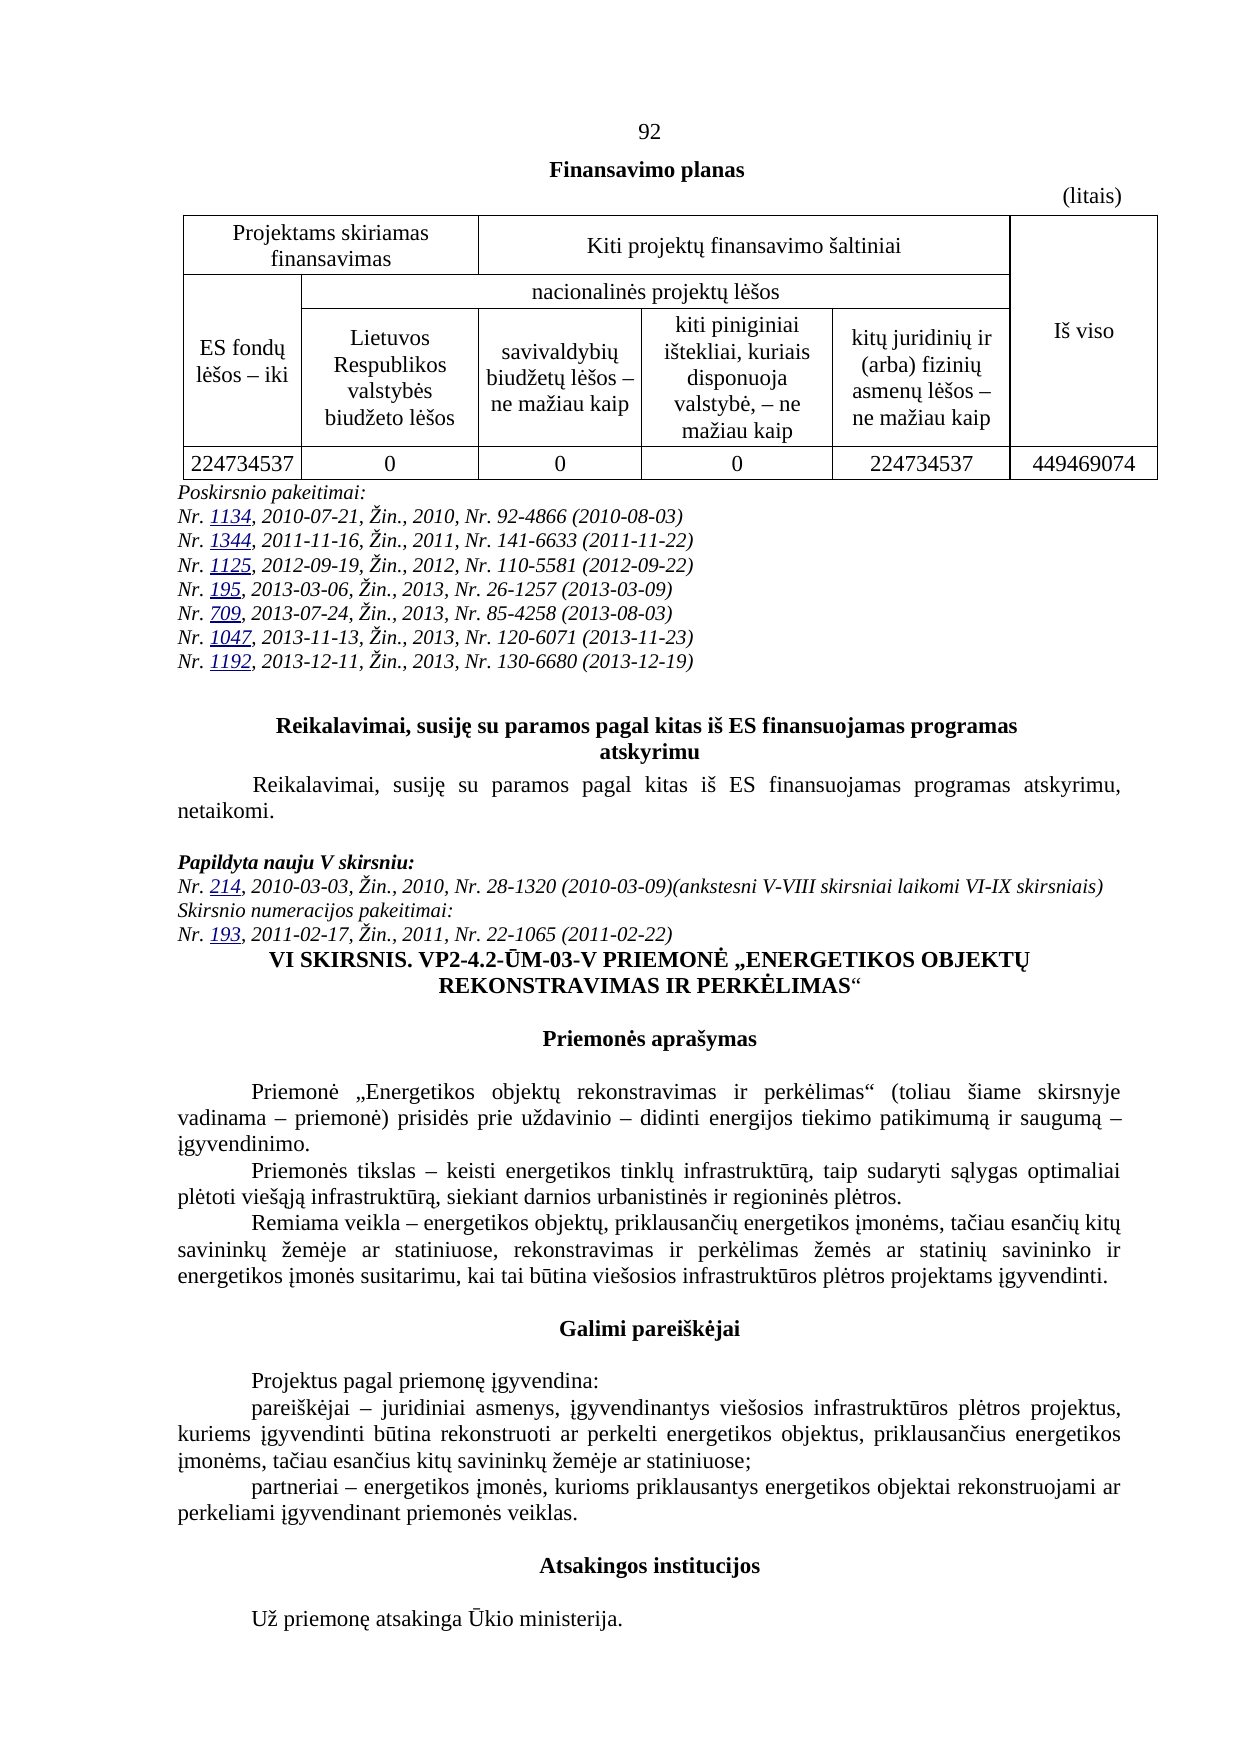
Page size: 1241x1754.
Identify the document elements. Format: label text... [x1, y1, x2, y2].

table_cell savivaldybių biudžetų lėšos – ne mažiau kaip [479, 309, 641, 446]
text Priemonės aprašymas [177, 1025, 1122, 1051]
text Nr. 214, 2010-03-03, Žin., 2010, Nr. 28-1320 (2010-03-09)(ankstesni V-VIII skirsniai laikomi VI-IX skirsniais) [177, 874, 1122, 898]
table_cell 224734537 [833, 447, 1009, 479]
text (litais) [177, 182, 1122, 208]
table_cell 0 [302, 447, 478, 479]
text Už priemonę atsakinga Ūkio ministerija. [177, 1605, 1122, 1631]
text Nr. 1134, 2010-07-21, Žin., 2010, Nr. 92-4866 (2010-08-03) [177, 504, 1122, 528]
text Nr. 195, 2013-03-06, Žin., 2013, Nr. 26-1257 (2013-03-09) [177, 577, 1122, 601]
table_cell 0 [479, 447, 641, 479]
text Priemonės tikslas – keisti energetikos tinklų infrastruktūrą, taip sudaryti sąlygas optimaliai plėtoti viešąją infrastruktūrą, siekiant darnios urbanistinės ir regioninės plėtros. [177, 1157, 1122, 1209]
table_cell Lietuvos Respublikos valstybės biudžeto lėšos [302, 309, 478, 446]
table_cell kitų juridinių ir (arba) fizinių asmenų lėšos – ne mažiau kaip [833, 309, 1009, 446]
text Nr. 709, 2013-07-24, Žin., 2013, Nr. 85-4258 (2013-08-03) [177, 601, 1122, 625]
text Poskirsnio pakeitimai: [177, 480, 1122, 504]
table_cell nacionalinės projektų lėšos [302, 275, 1009, 307]
table_cell 0 [642, 447, 832, 479]
table_header Iš viso [1011, 216, 1157, 446]
text Skirsnio numeracijos pakeitimai: [177, 898, 1122, 922]
text Atsakingos institucijos [177, 1552, 1122, 1578]
text Priemonė „Energetikos objektų rekonstravimas ir perkėlimas“ (toliau šiame skirsnyje vadinama – priemonė) prisidės prie uždavinio – didinti energijos tiekimo patikimumą ir saugumą – įgyvendinimo. [177, 1078, 1122, 1157]
table_header Kiti projektų finansavimo šaltiniai [479, 216, 1009, 274]
table_header Projektams skiriamas finansavimas [184, 216, 478, 274]
table_cell 224734537 [184, 447, 301, 479]
text Reikalavimai, susiję su paramos pagal kitas iš ES finansuojamas programas atskyrimu, netaikomi. [177, 771, 1122, 823]
text Galimi pareiškėjai [177, 1315, 1122, 1341]
table_cell ES fondų lėšos – iki [184, 275, 301, 446]
text partneriai – energetikos įmonės, kurioms priklausantys energetikos objektai rekonstruojami ar perkeliami įgyvendinant priemonės veiklas. [177, 1473, 1122, 1526]
table_cell 449469074 [1011, 447, 1157, 479]
text Nr. 1344, 2011-11-16, Žin., 2011, Nr. 141-6633 (2011-11-22) [177, 528, 1122, 552]
text Papildyta nauju V skirsniu: [177, 850, 1122, 874]
text VI SKIRSNIS. VP2-4.2-ŪM-03-V PRIEMONĖ „ENERGETIKOS OBJEKTŲ REKONSTRAVIMAS IR PERKĖLIMAS“ [177, 946, 1122, 999]
text pareiškėjai – juridiniai asmenys, įgyvendinantys viešosios infrastruktūros plėtros projektus, kuriems įgyvendinti būtina rekonstruoti ar perkelti energetikos objektus, priklausančius energetikos įmonėms, tačiau esančius kitų savininkų žemėje ar statiniuose; [177, 1394, 1122, 1473]
table_cell kiti piniginiai ištekliai, kuriais disponuoja valstybė, – ne mažiau kaip [642, 309, 832, 446]
text Nr. 1125, 2012-09-19, Žin., 2012, Nr. 110-5581 (2012-09-22) [177, 552, 1122, 577]
text Remiama veikla – energetikos objektų, priklausančių energetikos įmonėms, tačiau esančių kitų savininkų žemėje ar statiniuose, rekonstravimas ir perkėlimas žemės ar statinių savininko ir energetikos įmonės susitarimu, kai tai būtina viešosios infrastruktūros plėtros projektams įgyvendinti. [177, 1209, 1122, 1288]
text Reikalavimai, susiję su paramos pagal kitas iš ES finansuojamas programas atskyrimu [177, 685, 1122, 764]
text Finansavimo planas [177, 156, 1122, 182]
text Nr. 1192, 2013-12-11, Žin., 2013, Nr. 130-6680 (2013-12-19) [177, 649, 1122, 673]
text Nr. 193, 2011-02-17, Žin., 2011, Nr. 22-1065 (2011-02-22) [177, 922, 1122, 946]
text Projektus pagal priemonę įgyvendina: [177, 1368, 1122, 1394]
text Nr. 1047, 2013-11-13, Žin., 2013, Nr. 120-6071 (2013-11-23) [177, 625, 1122, 649]
